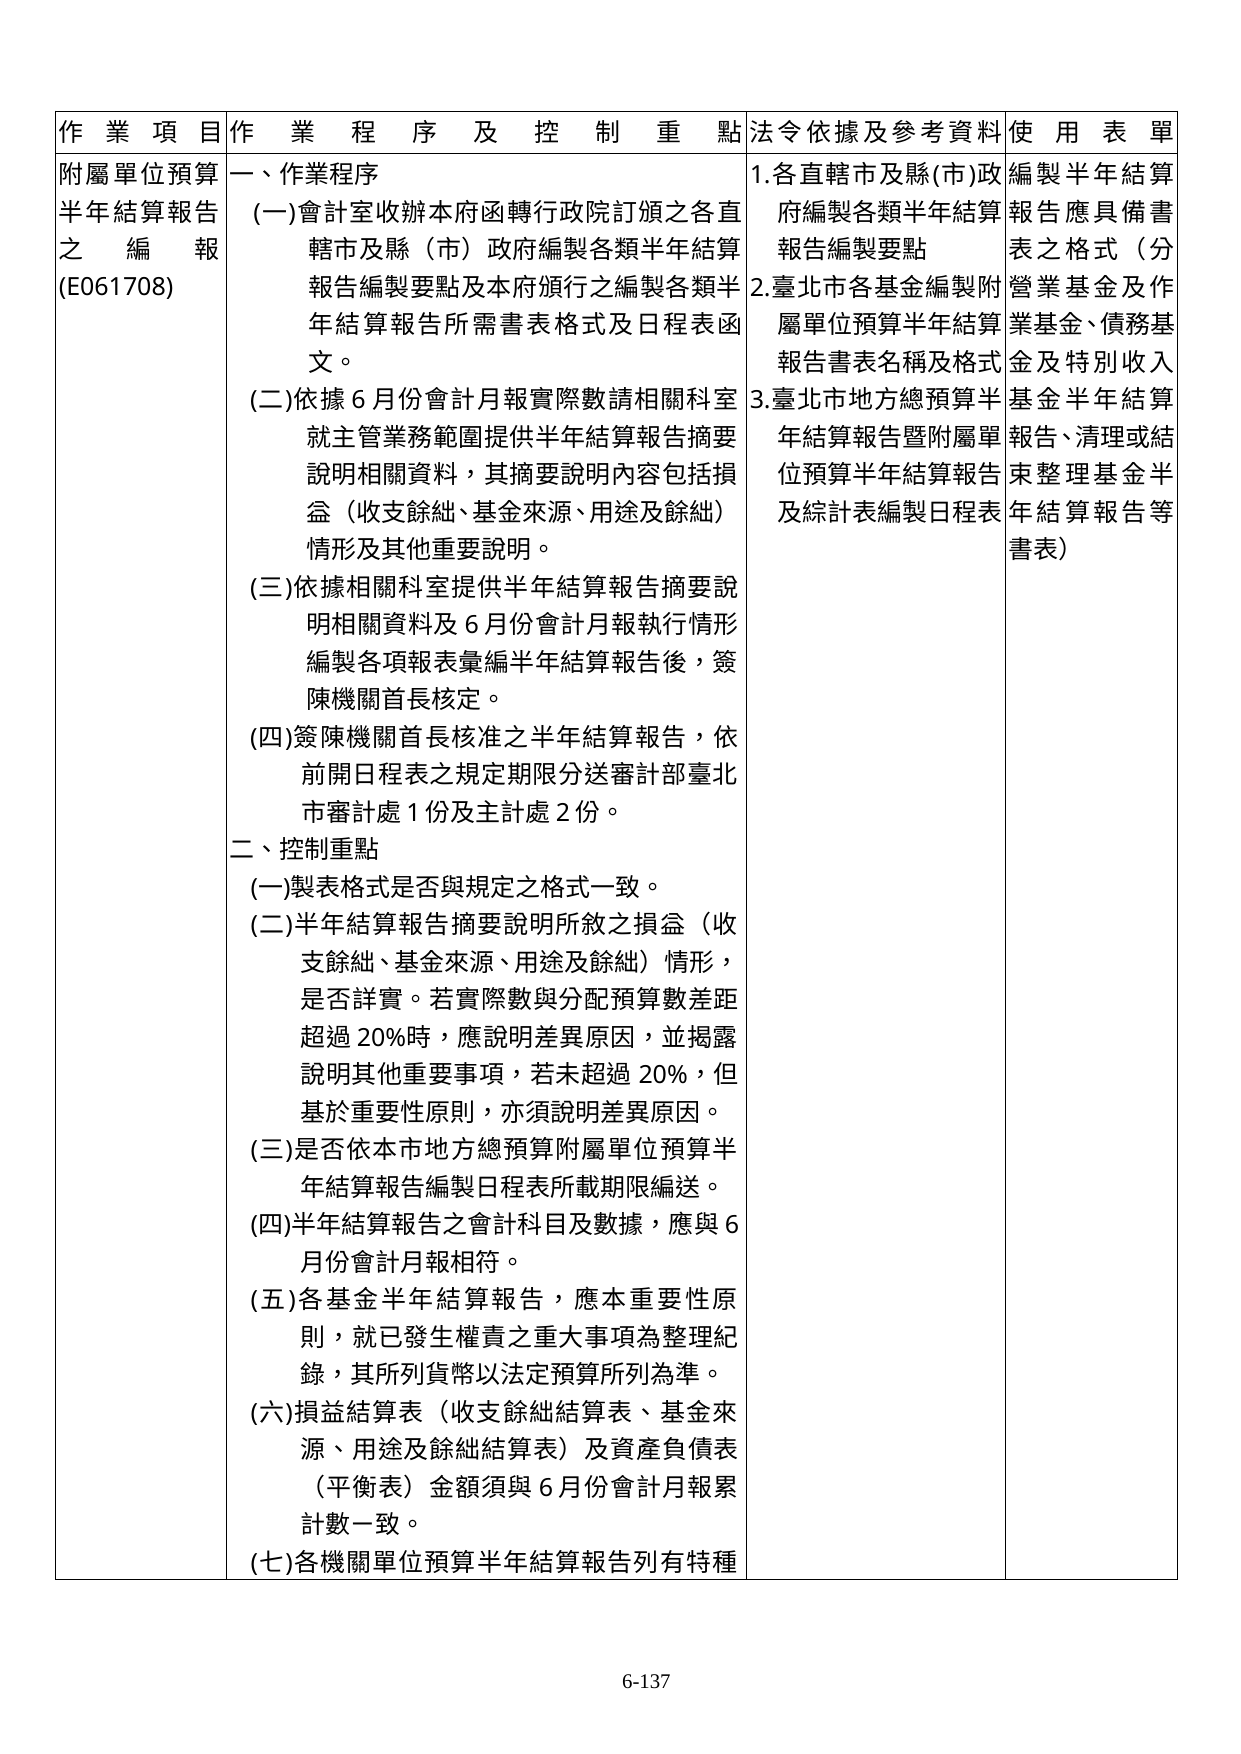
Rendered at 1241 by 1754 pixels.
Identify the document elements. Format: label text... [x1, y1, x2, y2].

table_cell 一、作業程序 (一)會計室收辦本府函轉行政院訂頒之各直轄市及縣（市）政府編製各類半年結算報告編製要點及本府頒行之編製各類半年結算報告所需書表格式及日程表函文。 (二)依據6月份會計月報實際數請相關科室就主管業務範圍提供半年結算報告摘要說明相關資料，其摘要說明內容包括損益（收支餘絀、基金來源、用途及餘絀）情形及其他重要說明。 (三)依據相關科室提供半年結算報告摘要說明相關資料及6月份會計月報執行情形編製各項報表彙編半年結算報告後，簽陳機關首長核定。 (四)簽陳機關首長核准之半年結算報告，依前開日程表之規定期限分送審計部臺北市審計處1份及主計處2份。 二、控制重點 (一)製表格式是否與規定之格式一致。 (二)半年結算報告摘要說明所敘之損益（收支餘絀、基金來源、用途及餘絀）情形，是否詳實。若實際數與分配預算數差距超過20%時，應說明差異原因，並揭露說明其他重要事項，若未超過20%，但基於重要性原則，亦須說明差異原因。 (三)是否依本市地方總預算附屬單位預算半年結算報告編製日程表所載期限編送。 (四)半年結算報告之會計科目及數據，應與6月份會計月報相符。 (五)各基金半年結算報告，應本重要性原則，就已發生權責之重大事項為整理紀錄，其所列貨幣以法定預算所列為準。 (六)損益結算表（收支餘絀結算表、基金來源、用途及餘絀結算表）及資產負債表（平衡表）金額須與6月份會計月報累計數ㄧ致。 (七)各機關單位預算半年結算報告列有特種 [227, 154, 746, 1579]
table_cell 編製半年結算報告應具備書表之格式（分營業基金及作業基金、債務基金及特別收入基金半年結算報告、清理或結束整理基金半年結算報告等書表） [1006, 154, 1177, 1579]
table_header 法令依據及參考資料 [747, 112, 1005, 153]
table_header 作業項目 [56, 112, 226, 153]
table_cell 1.各直轄市及縣(市)政府編製各類半年結算報告編製要點 2.臺北市各基金編製附屬單位預算半年結算報告書表名稱及格式 3.臺北市地方總預算半年結算報告暨附屬單位預算半年結算報告及綜計表編製日程表 [747, 154, 1005, 1579]
table_header 作業程序及控制重點 [227, 112, 746, 153]
table_header 使用表單 [1006, 112, 1177, 153]
table_cell 附屬單位預算半年結算報告之編報(E061708) [56, 154, 226, 1579]
